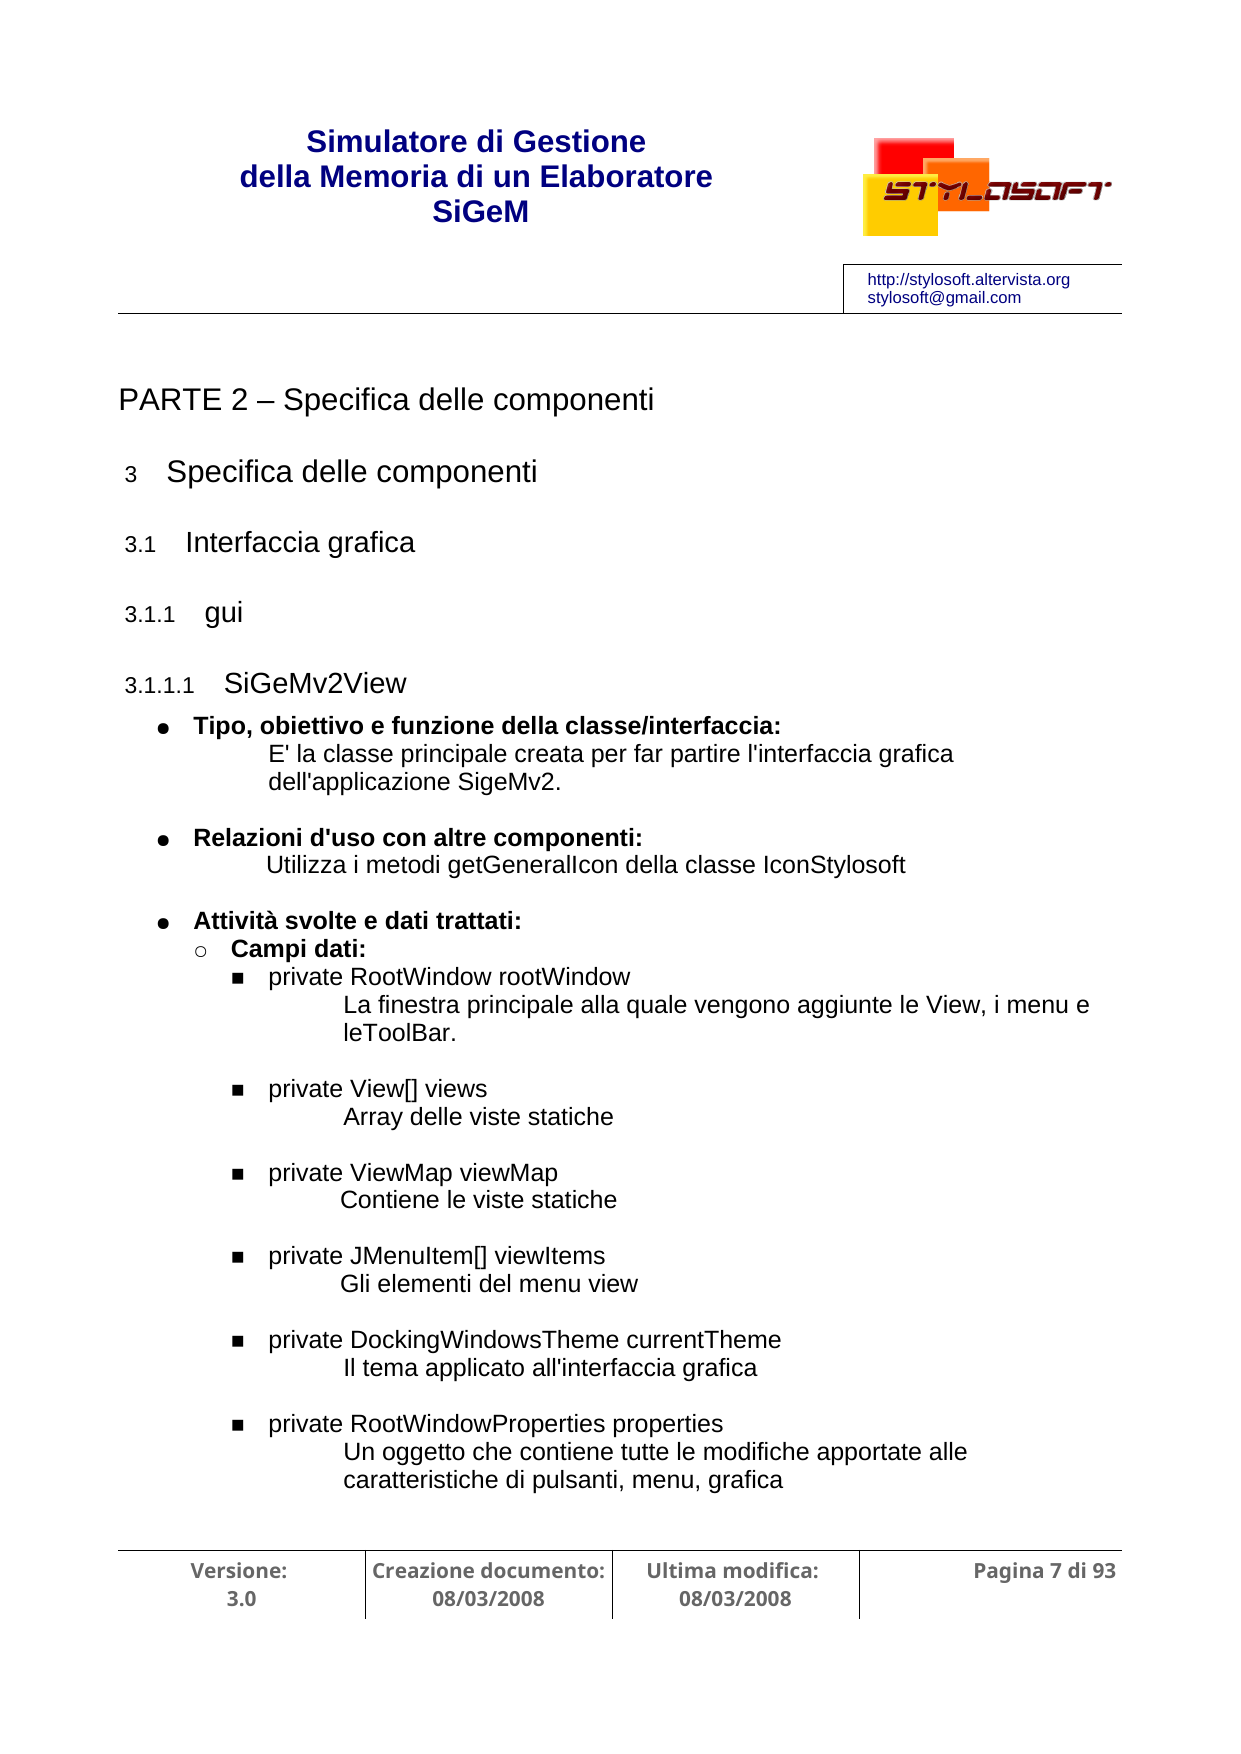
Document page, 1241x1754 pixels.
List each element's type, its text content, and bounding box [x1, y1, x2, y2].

list Il tema applicato all'interfaccia grafica [306, 1354, 1122, 1382]
list private View[] views [231, 1074, 1122, 1102]
list Relazioni d'uso con altre componenti: [156, 823, 1122, 851]
picture [848, 123, 1117, 247]
list private RootWindow rootWindow [231, 963, 1122, 991]
list private ViewMap viewMap [231, 1158, 1122, 1186]
text Contiene le viste statiche [118, 1186, 1122, 1214]
subtitle Interfaccia grafica [118, 526, 1122, 559]
list Utilizza i metodi getGeneralIcon della classe IconStylosoft [156, 851, 1122, 879]
subtitle SiGeMv2View [118, 667, 1122, 699]
subtitle PARTE 2 – Specifica delle componenti [118, 382, 1122, 416]
text Gli elementi del menu view [118, 1270, 1122, 1298]
list private JMenuItem[] viewItems [231, 1242, 1122, 1270]
list E' la classe principale creata per far partire l'interfaccia grafica dell'applicazione SigeMv2. [231, 739, 1122, 795]
subtitle Specifica delle componenti [118, 454, 1122, 489]
list Campi dati: [193, 935, 1122, 963]
list private RootWindowProperties properties [231, 1409, 1122, 1437]
list La finestra principale alla quale vengono aggiunte le View, i menu e leToolBar. [306, 991, 1122, 1047]
list Tipo, obiettivo e funzione della classe/interfaccia: [156, 712, 1122, 739]
list private DockingWindowsTheme currentTheme [231, 1326, 1122, 1354]
list Attività svolte e dati trattati: [156, 907, 1122, 935]
list Un oggetto che contiene tutte le modifiche apportate alle caratteristiche di pulsanti, menu, grafica [306, 1437, 1122, 1493]
subtitle gui [118, 596, 1122, 629]
list Array delle viste statiche [306, 1102, 1122, 1130]
